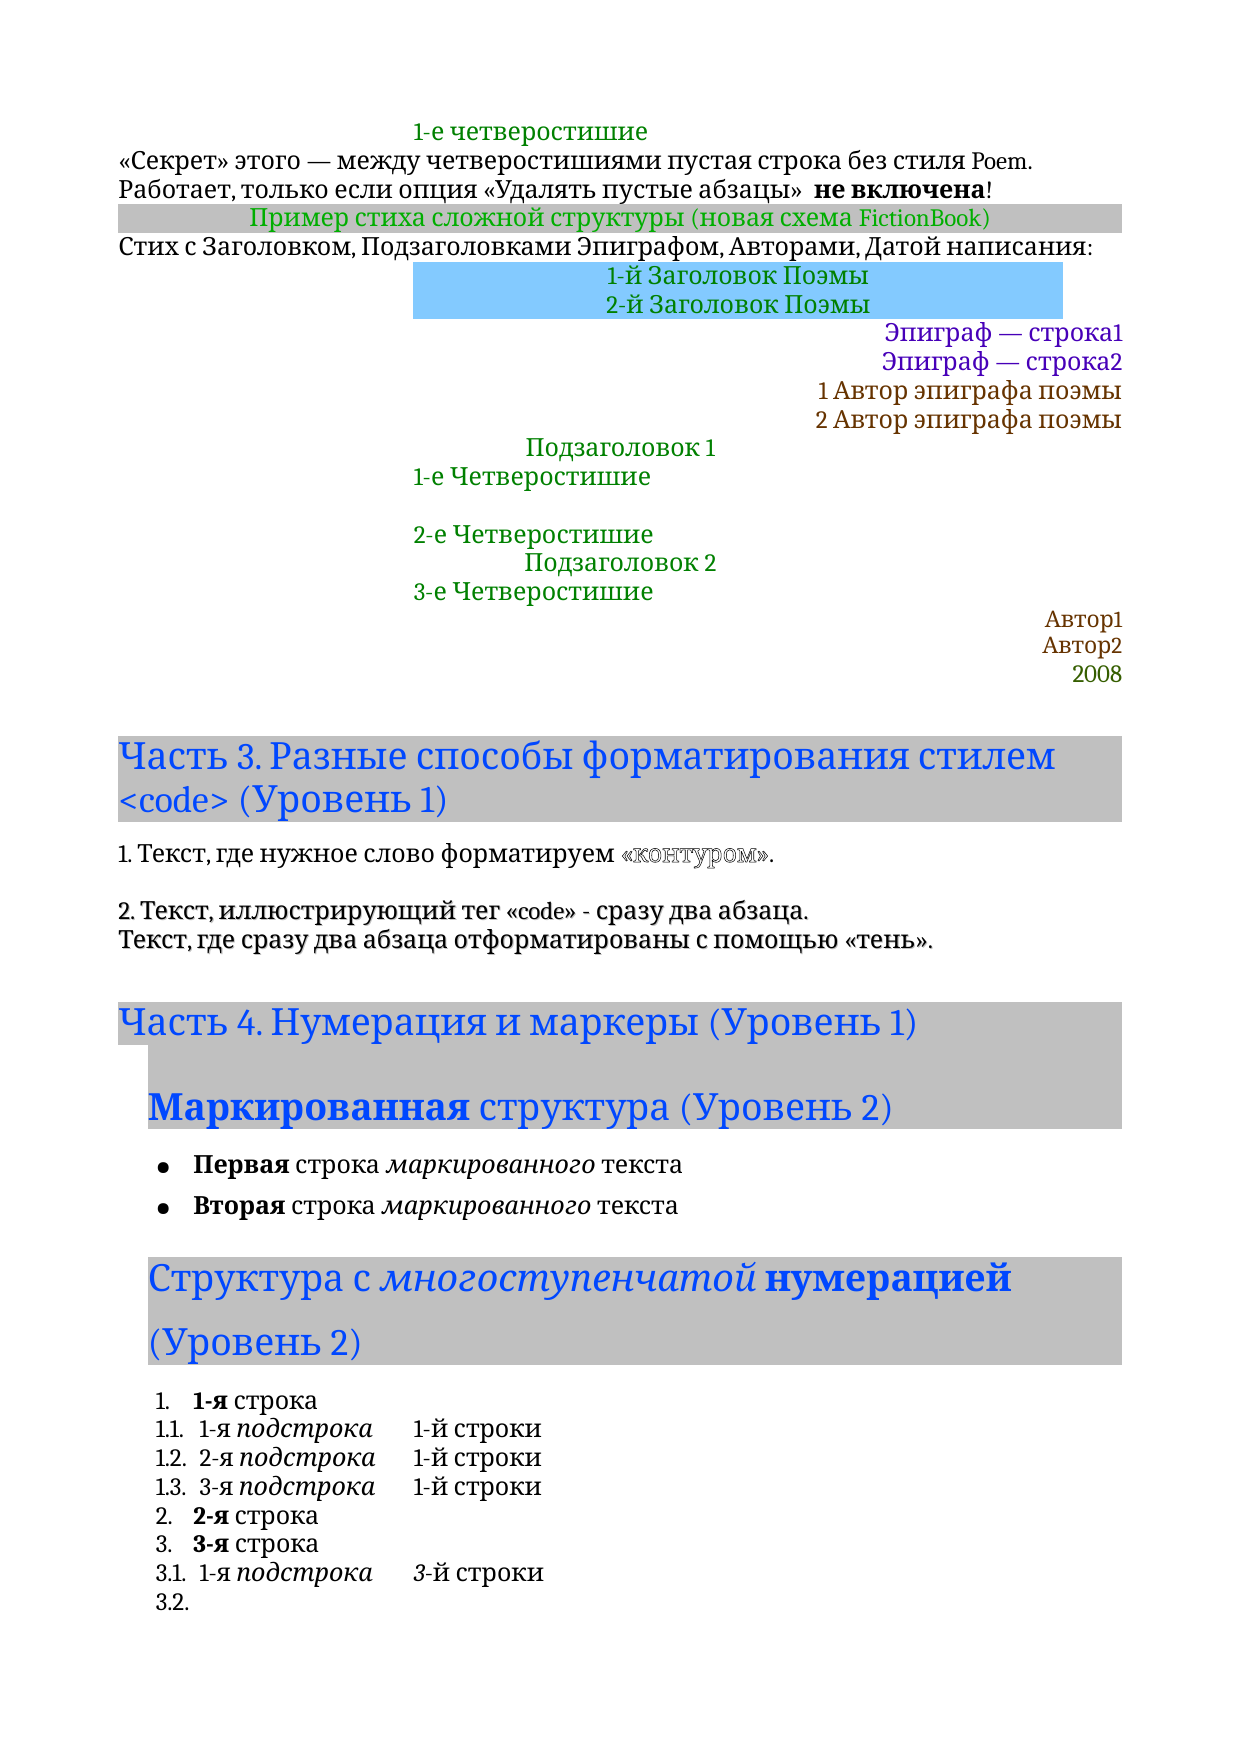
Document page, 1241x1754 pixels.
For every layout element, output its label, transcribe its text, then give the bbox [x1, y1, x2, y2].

text 2. Текст, иллюстрирующий тег «code» - сразу два абзаца. [118, 897, 1122, 926]
list 2-я подстрока 1-й строки [156, 1444, 1122, 1473]
text «Секрет» этого — между четверостишиями пустая строка без стиля Poem. Работает, только если опция «Удалять пустые абзацы» не включена! [118, 147, 1122, 204]
list 1-я подстрока 1-й строки [156, 1415, 1122, 1444]
list 2-я строка [156, 1502, 1122, 1530]
text 2-е Четверостишие [413, 521, 1063, 549]
text Стих с Заголовком, Подзаголовками Эпиграфом, Авторами, Датой написания: [118, 233, 1122, 262]
subtitle Подзаголовок 1 [118, 434, 1122, 463]
text Часть 3. Разные способы форматирования стилем <code> (Уровень 1) [118, 736, 1122, 822]
text Часть 4. Нумерация и маркеры (Уровень 1) [118, 1002, 1122, 1045]
text Эпиграф — строка2 [472, 348, 1122, 377]
text 1. Текст, где нужное слово форматируем «контуром». [118, 839, 1122, 868]
title 1-й Заголовок Поэмы [413, 262, 1063, 291]
text 1-е Четверостишие [413, 463, 1063, 492]
text Текст, где сразу два абзаца отформатированы с помощью «тень». [118, 926, 1122, 954]
text Автор2 [325, 633, 1122, 659]
text 2 Автор эпиграфа поэмы [502, 406, 1122, 434]
list 3-я подстрока 1-й строки [156, 1473, 1122, 1502]
list Вторая строка маркированного текста [156, 1192, 1122, 1221]
text 3-е Четверостишие [413, 578, 1063, 607]
text Автор1 [325, 607, 1122, 633]
text Структура с многоступенчатой нумерацией (Уровень 2) [148, 1257, 1122, 1365]
text Маркированная структура (Уровень 2) [148, 1086, 1122, 1129]
subtitle Подзаголовок 2 [118, 549, 1122, 578]
list 1-я подстрока 3-й строки [156, 1559, 1122, 1588]
title 2-й Заголовок Поэмы [413, 291, 1063, 319]
text 1-е четверостишие [413, 118, 1063, 147]
list 3-я строка [156, 1530, 1122, 1559]
text Эпиграф — строка1 [472, 319, 1122, 348]
subtitle Пример стиха сложной структуры (новая схема FictionBook) [118, 204, 1122, 233]
list Первая строка маркированного текста [156, 1151, 1122, 1180]
text 1 Автор эпиграфа поэмы [502, 377, 1122, 406]
list 1-я строка [156, 1387, 1122, 1415]
text 2008 [118, 659, 1122, 688]
